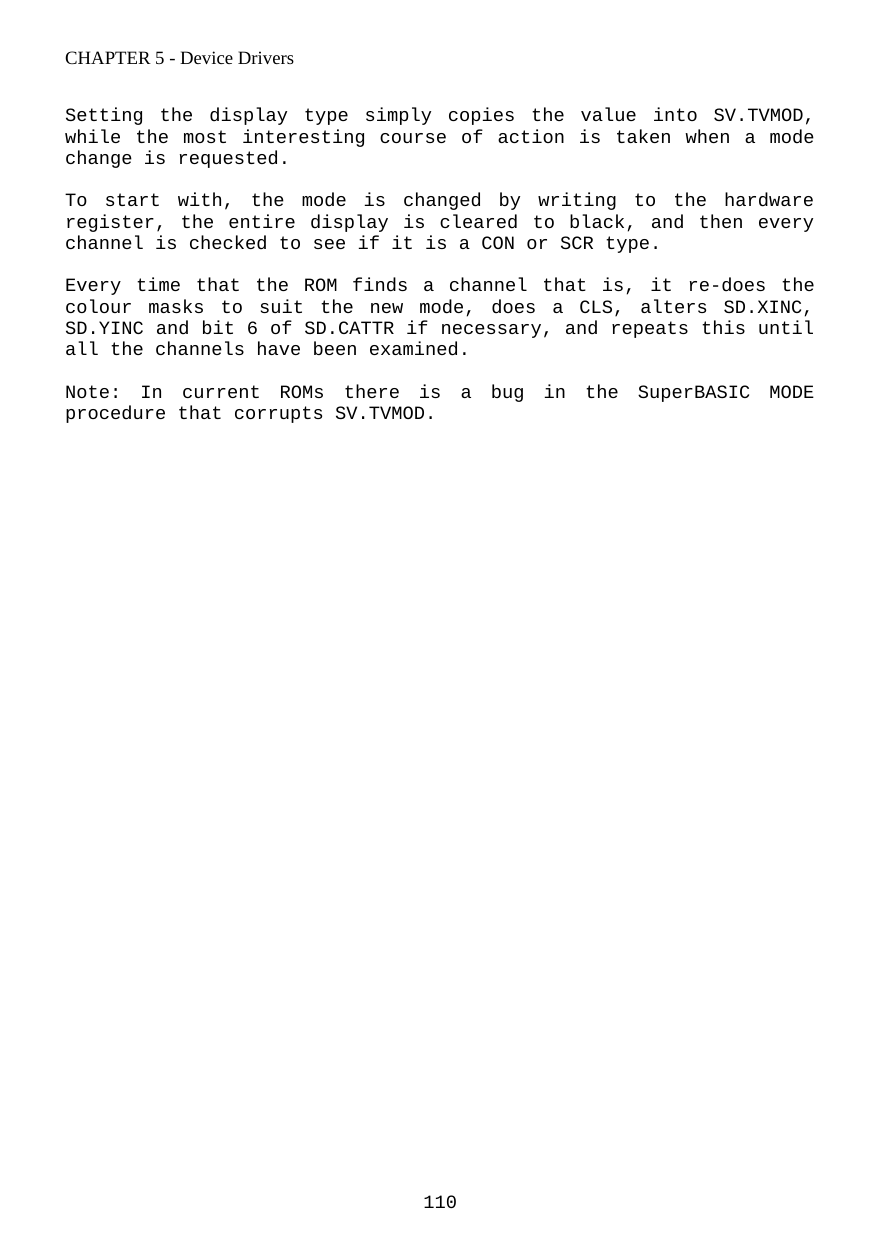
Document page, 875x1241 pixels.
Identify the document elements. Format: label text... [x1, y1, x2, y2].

text Setting the display type simply copies the value into SV.TVMOD, while the most interesting course of action is taken when a mode change is requested. [65, 106, 815, 170]
text Every time that the ROM finds a channel that is, it re-does the colour masks to suit the new mode, does a CLS, alters SD.XINC, SD.YINC and bit 6 of SD.CATTR if necessary, and repeats this until all the channels have been examined. [65, 276, 815, 361]
text Note: In current ROMs there is a bug in the SuperBASIC MODE procedure that corrupts SV.TVMOD. [65, 382, 815, 425]
text To start with, the mode is changed by writing to the hardware register, the entire display is cleared to black, and then every channel is checked to see if it is a CON or SCR type. [65, 191, 815, 255]
